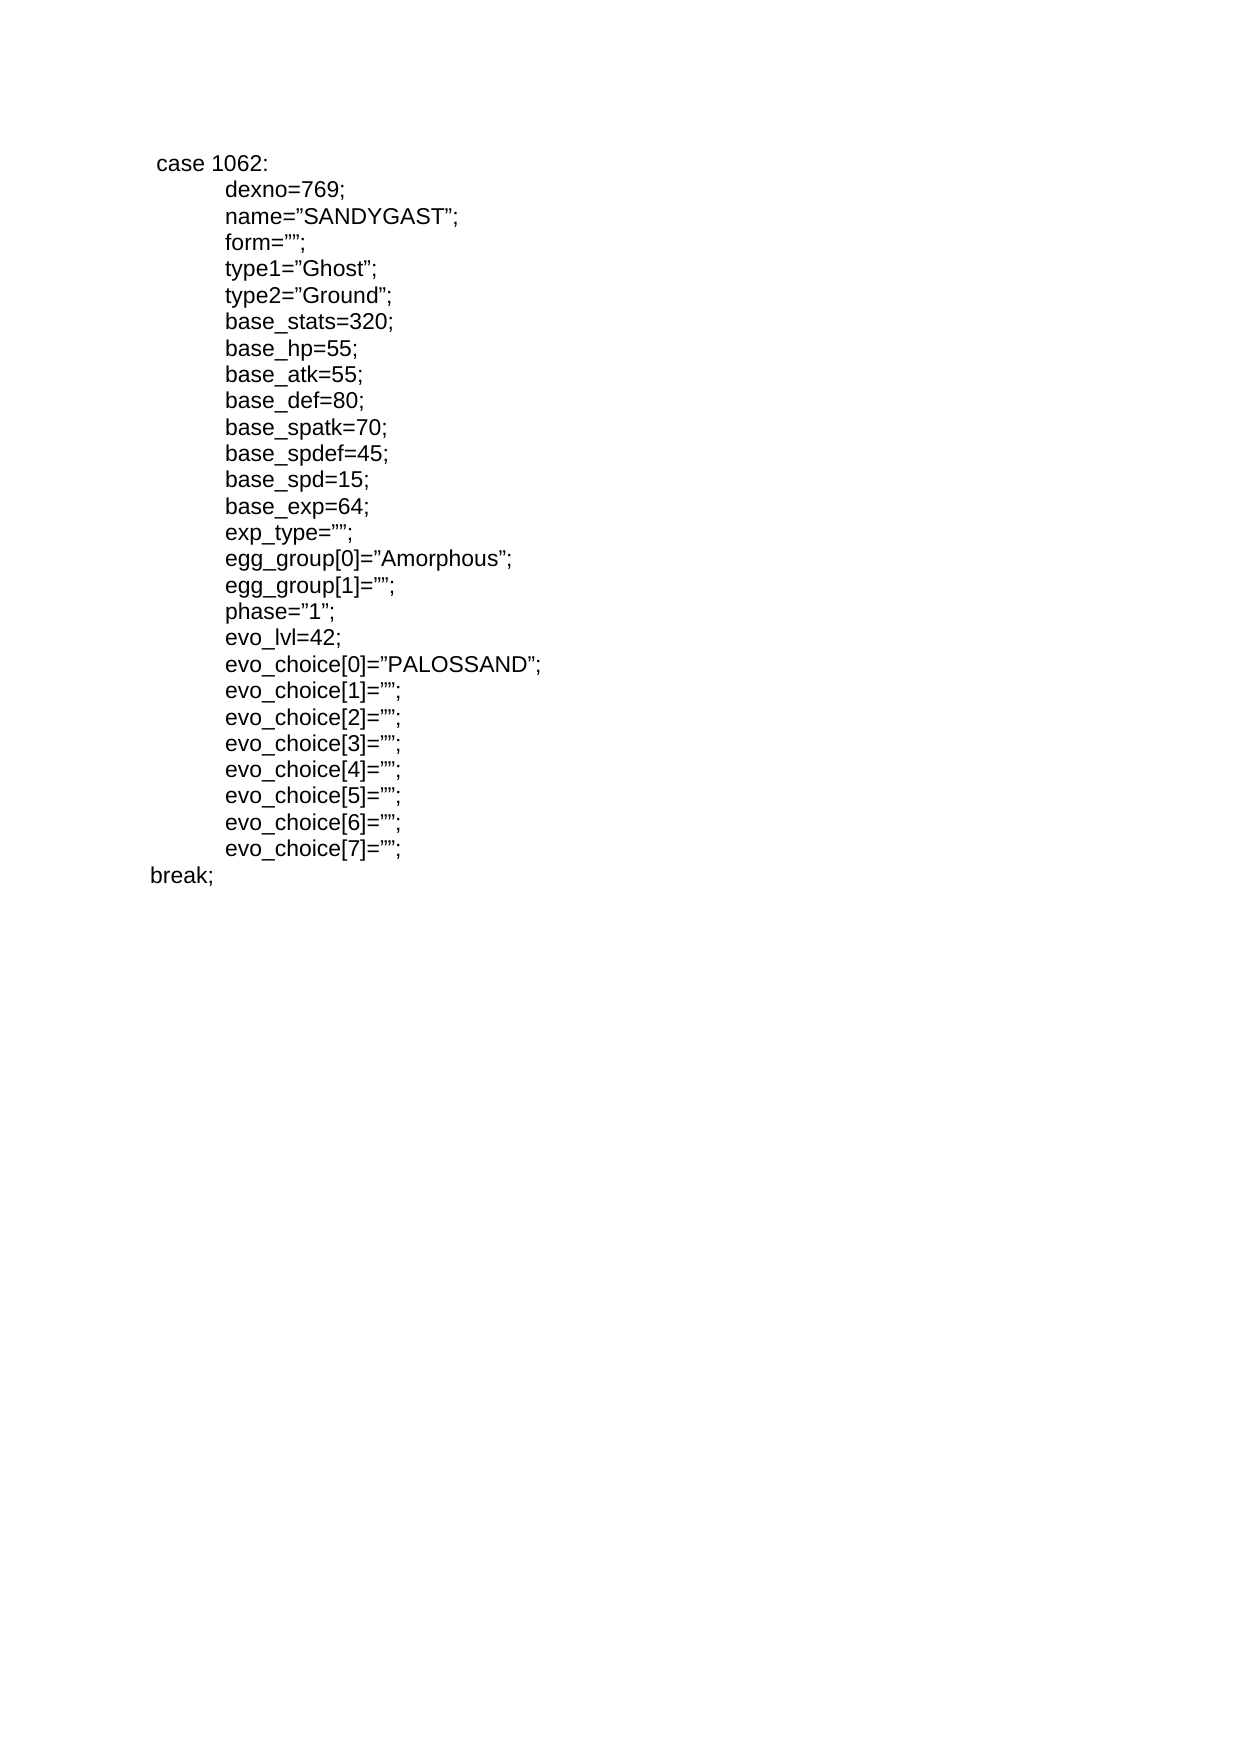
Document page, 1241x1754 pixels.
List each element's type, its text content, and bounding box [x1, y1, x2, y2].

text evo_choice[3]=””; [150, 730, 1090, 756]
text type2=”Ground”; [150, 282, 1090, 308]
text base_hp=55; [150, 334, 1090, 361]
text base_def=80; [150, 387, 1090, 413]
text evo_choice[2]=””; [150, 703, 1090, 730]
text form=””; [150, 229, 1090, 255]
text evo_lvl=42; [150, 624, 1090, 651]
text evo_choice[6]=””; [150, 809, 1090, 835]
text evo_choice[1]=””; [150, 677, 1090, 703]
text phase=”1”; [150, 598, 1090, 624]
text dexno=769; [150, 176, 1090, 203]
text base_spatk=70; [150, 413, 1090, 440]
text evo_choice[0]=”PALOSSAND”; [150, 651, 1090, 677]
text evo_choice[7]=””; [150, 835, 1090, 862]
text break; [150, 862, 1090, 888]
text exp_type=””; [150, 519, 1090, 545]
text base_spdef=45; [150, 440, 1090, 466]
text base_stats=320; [150, 308, 1090, 334]
text egg_group[1]=””; [150, 572, 1090, 598]
text base_spd=15; [150, 466, 1090, 493]
text base_atk=55; [150, 361, 1090, 387]
text evo_choice[5]=””; [150, 782, 1090, 809]
text egg_group[0]=”Amorphous”; [150, 545, 1090, 572]
text case 1062: [150, 150, 1090, 176]
text type1=”Ghost”; [150, 255, 1090, 282]
text name=”SANDYGAST”; [150, 203, 1090, 229]
text evo_choice[4]=””; [150, 756, 1090, 782]
text base_exp=64; [150, 493, 1090, 519]
